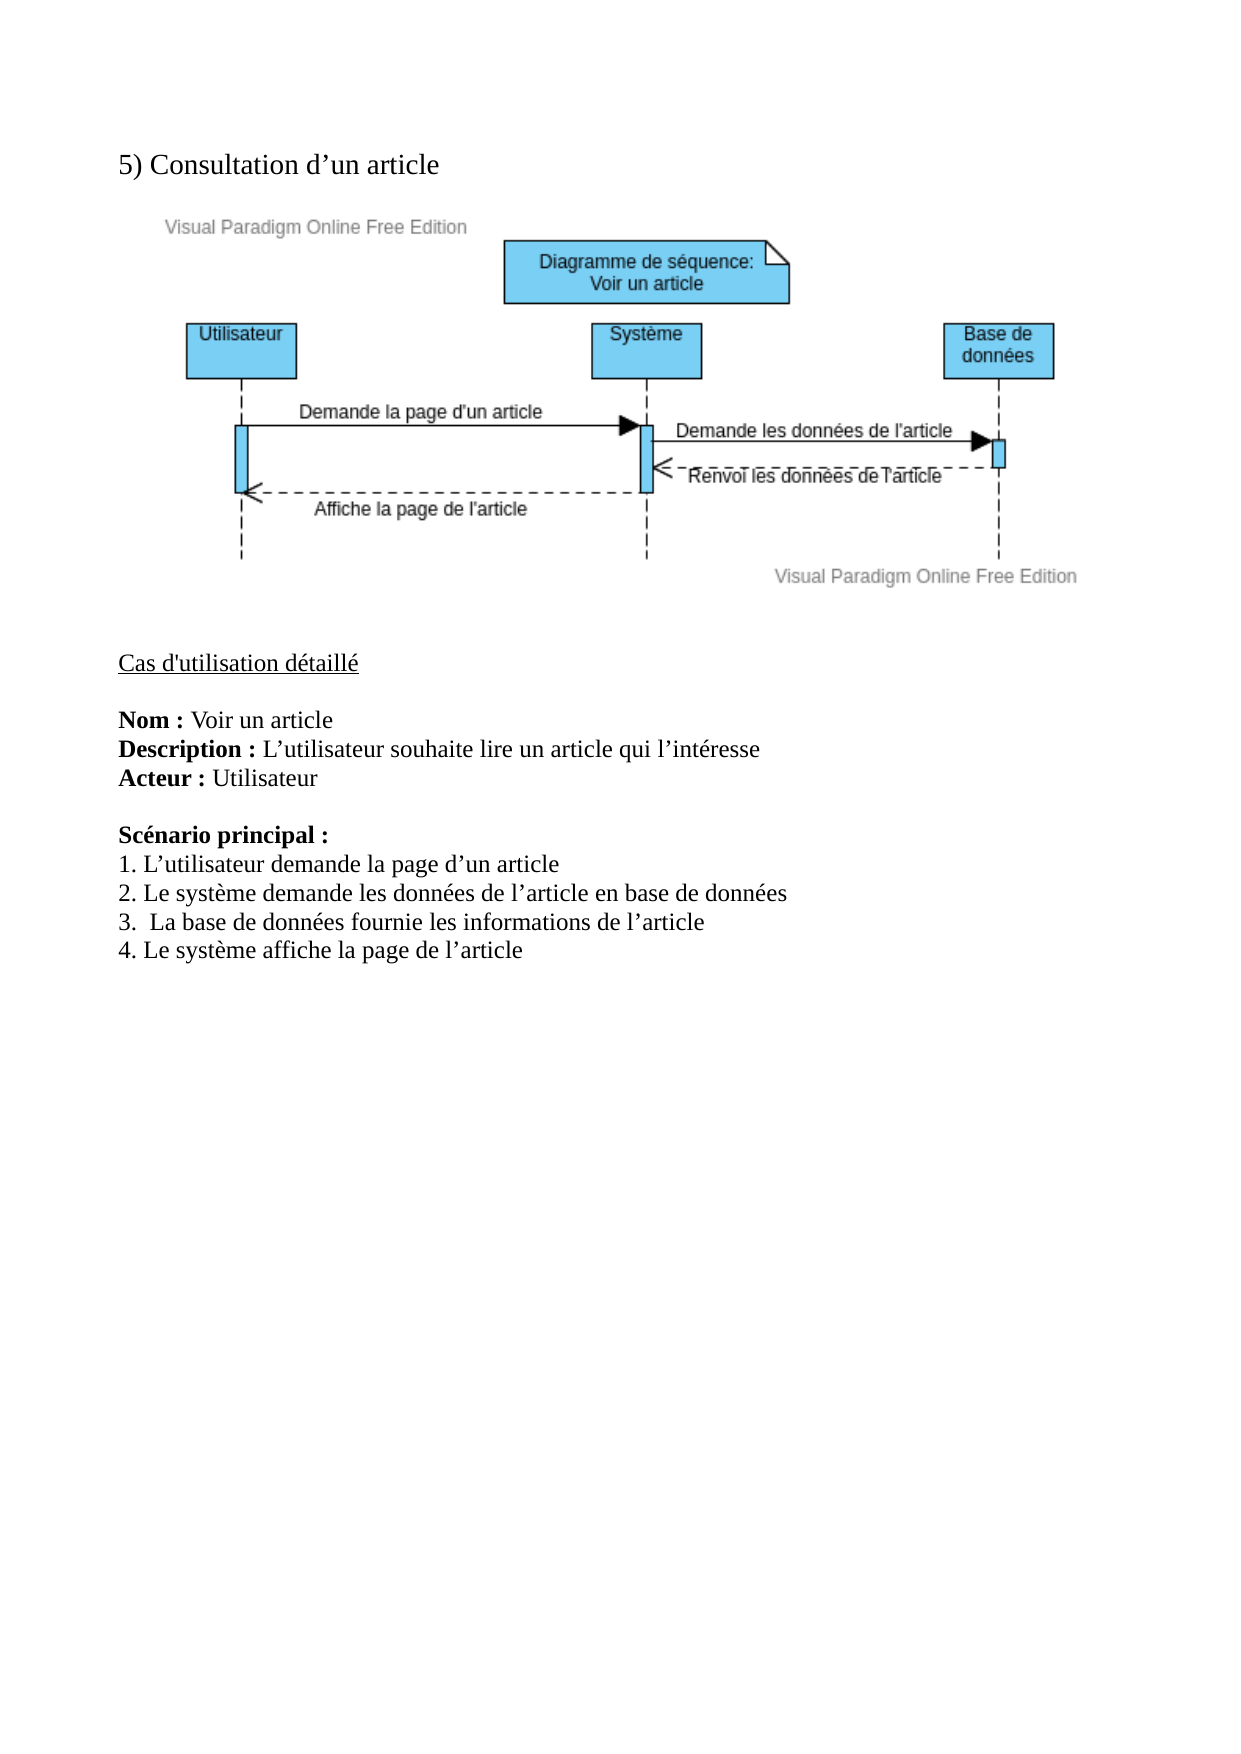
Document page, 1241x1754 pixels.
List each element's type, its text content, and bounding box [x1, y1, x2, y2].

text Cas d'utilisation détaillé [118, 648, 1122, 677]
text 1. L’utilisateur demande la page d’un article [118, 849, 1122, 878]
text Acteur : Utilisateur [118, 763, 1122, 792]
text 4. Le système affiche la page de l’article [118, 935, 1122, 964]
text Scénario principal : [118, 820, 1122, 849]
text Nom : Voir un article [118, 705, 1122, 734]
text 2. Le système demande les données de l’article en base de données [118, 878, 1122, 907]
text 3. La base de données fournie les informations de l’article [118, 907, 1122, 935]
text 5) Consultation d’un article [118, 147, 1122, 180]
text Description : L’utilisateur souhaite lire un article qui l’intéresse [118, 734, 1122, 763]
picture [155, 209, 1085, 591]
